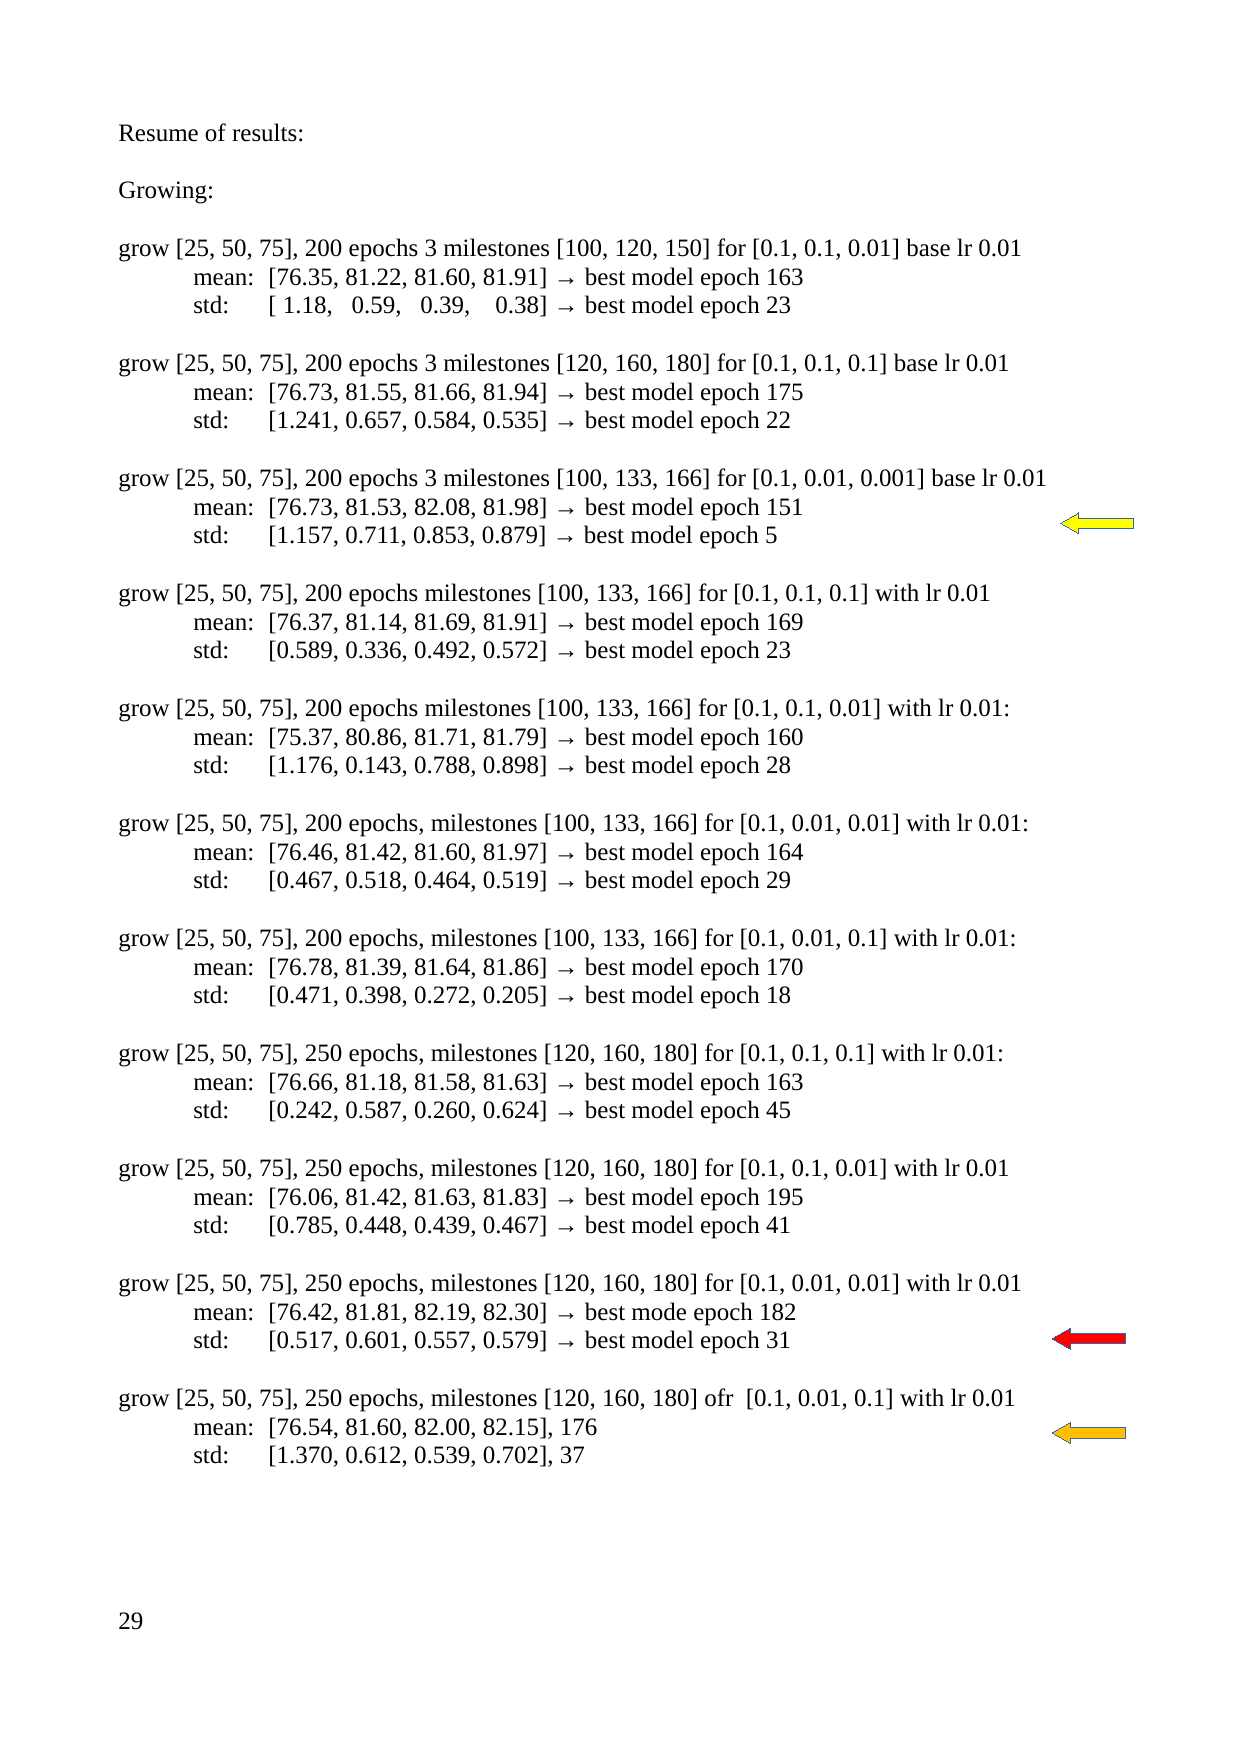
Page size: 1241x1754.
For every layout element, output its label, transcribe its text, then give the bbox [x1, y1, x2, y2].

text mean: [76.54, 81.60, 82.00, 82.15], 176 [118, 1412, 1122, 1441]
text mean: [76.73, 81.53, 82.08, 81.98] → best model epoch 151 [118, 492, 1122, 521]
text grow [25, 50, 75], 200 epochs, milestones [100, 133, 166] for [0.1, 0.01, 0.01] with lr 0.01: [118, 808, 1122, 837]
text mean: [76.46, 81.42, 81.60, 81.97] → best model epoch 164 [118, 837, 1122, 866]
text grow [25, 50, 75], 250 epochs, milestones [120, 160, 180] for [0.1, 0.01, 0.01] with lr 0.01 [118, 1268, 1122, 1297]
text grow [25, 50, 75], 200 epochs milestones [100, 133, 166] for [0.1, 0.1, 0.1] with lr 0.01 [118, 578, 1122, 607]
text mean: [76.78, 81.39, 81.64, 81.86] → best model epoch 170 [118, 952, 1122, 981]
text mean: [75.37, 80.86, 81.71, 81.79] → best model epoch 160 [118, 722, 1122, 751]
text mean: [76.66, 81.18, 81.58, 81.63] → best model epoch 163 [118, 1067, 1122, 1096]
text grow [25, 50, 75], 200 epochs 3 milestones [100, 133, 166] for [0.1, 0.01, 0.001] base lr 0.01 [118, 463, 1122, 492]
text grow [25, 50, 75], 200 epochs 3 milestones [100, 120, 150] for [0.1, 0.1, 0.01] base lr 0.01 [118, 233, 1122, 262]
text grow [25, 50, 75], 250 epochs, milestones [120, 160, 180] for [0.1, 0.1, 0.01] with lr 0.01 [118, 1153, 1122, 1182]
text std: [1.241, 0.657, 0.584, 0.535] → best model epoch 22 [118, 406, 1122, 434]
text Growing: [118, 176, 1122, 204]
text std: [ 1.18, 0.59, 0.39, 0.38] → best model epoch 23 [118, 291, 1122, 319]
text grow [25, 50, 75], 200 epochs, milestones [100, 133, 166] for [0.1, 0.01, 0.1] with lr 0.01: [118, 923, 1122, 952]
text grow [25, 50, 75], 200 epochs milestones [100, 133, 166] for [0.1, 0.1, 0.01] with lr 0.01: [118, 693, 1122, 722]
text mean: [76.37, 81.14, 81.69, 81.91] → best model epoch 169 [118, 607, 1122, 636]
text std: [0.242, 0.587, 0.260, 0.624] → best model epoch 45 [118, 1096, 1122, 1124]
text grow [25, 50, 75], 200 epochs 3 milestones [120, 160, 180] for [0.1, 0.1, 0.1] base lr 0.01 [118, 348, 1122, 377]
text Resume of results: [118, 118, 1122, 147]
text std: [0.517, 0.601, 0.557, 0.579] → best model epoch 31 [118, 1326, 1122, 1354]
text std: [1.176, 0.143, 0.788, 0.898] → best model epoch 28 [118, 751, 1122, 779]
text std: [1.157, 0.711, 0.853, 0.879] → best model epoch 5 [118, 521, 1122, 549]
text mean: [76.73, 81.55, 81.66, 81.94] → best model epoch 175 [118, 377, 1122, 406]
text std: [0.471, 0.398, 0.272, 0.205] → best model epoch 18 [118, 981, 1122, 1009]
text std: [0.467, 0.518, 0.464, 0.519] → best model epoch 29 [118, 866, 1122, 894]
text std: [1.370, 0.612, 0.539, 0.702], 37 [118, 1441, 1122, 1469]
text grow [25, 50, 75], 250 epochs, milestones [120, 160, 180] ofr [0.1, 0.01, 0.1] with lr 0.01 [118, 1383, 1122, 1412]
text mean: [76.06, 81.42, 81.63, 81.83] → best model epoch 195 [118, 1182, 1122, 1211]
text mean: [76.35, 81.22, 81.60, 81.91] → best model epoch 163 [118, 262, 1122, 291]
text std: [0.785, 0.448, 0.439, 0.467] → best model epoch 41 [118, 1211, 1122, 1239]
text std: [0.589, 0.336, 0.492, 0.572] → best model epoch 23 [118, 636, 1122, 664]
text mean: [76.42, 81.81, 82.19, 82.30] → best mode epoch 182 [118, 1297, 1122, 1326]
text grow [25, 50, 75], 250 epochs, milestones [120, 160, 180] for [0.1, 0.1, 0.1] with lr 0.01: [118, 1038, 1122, 1067]
